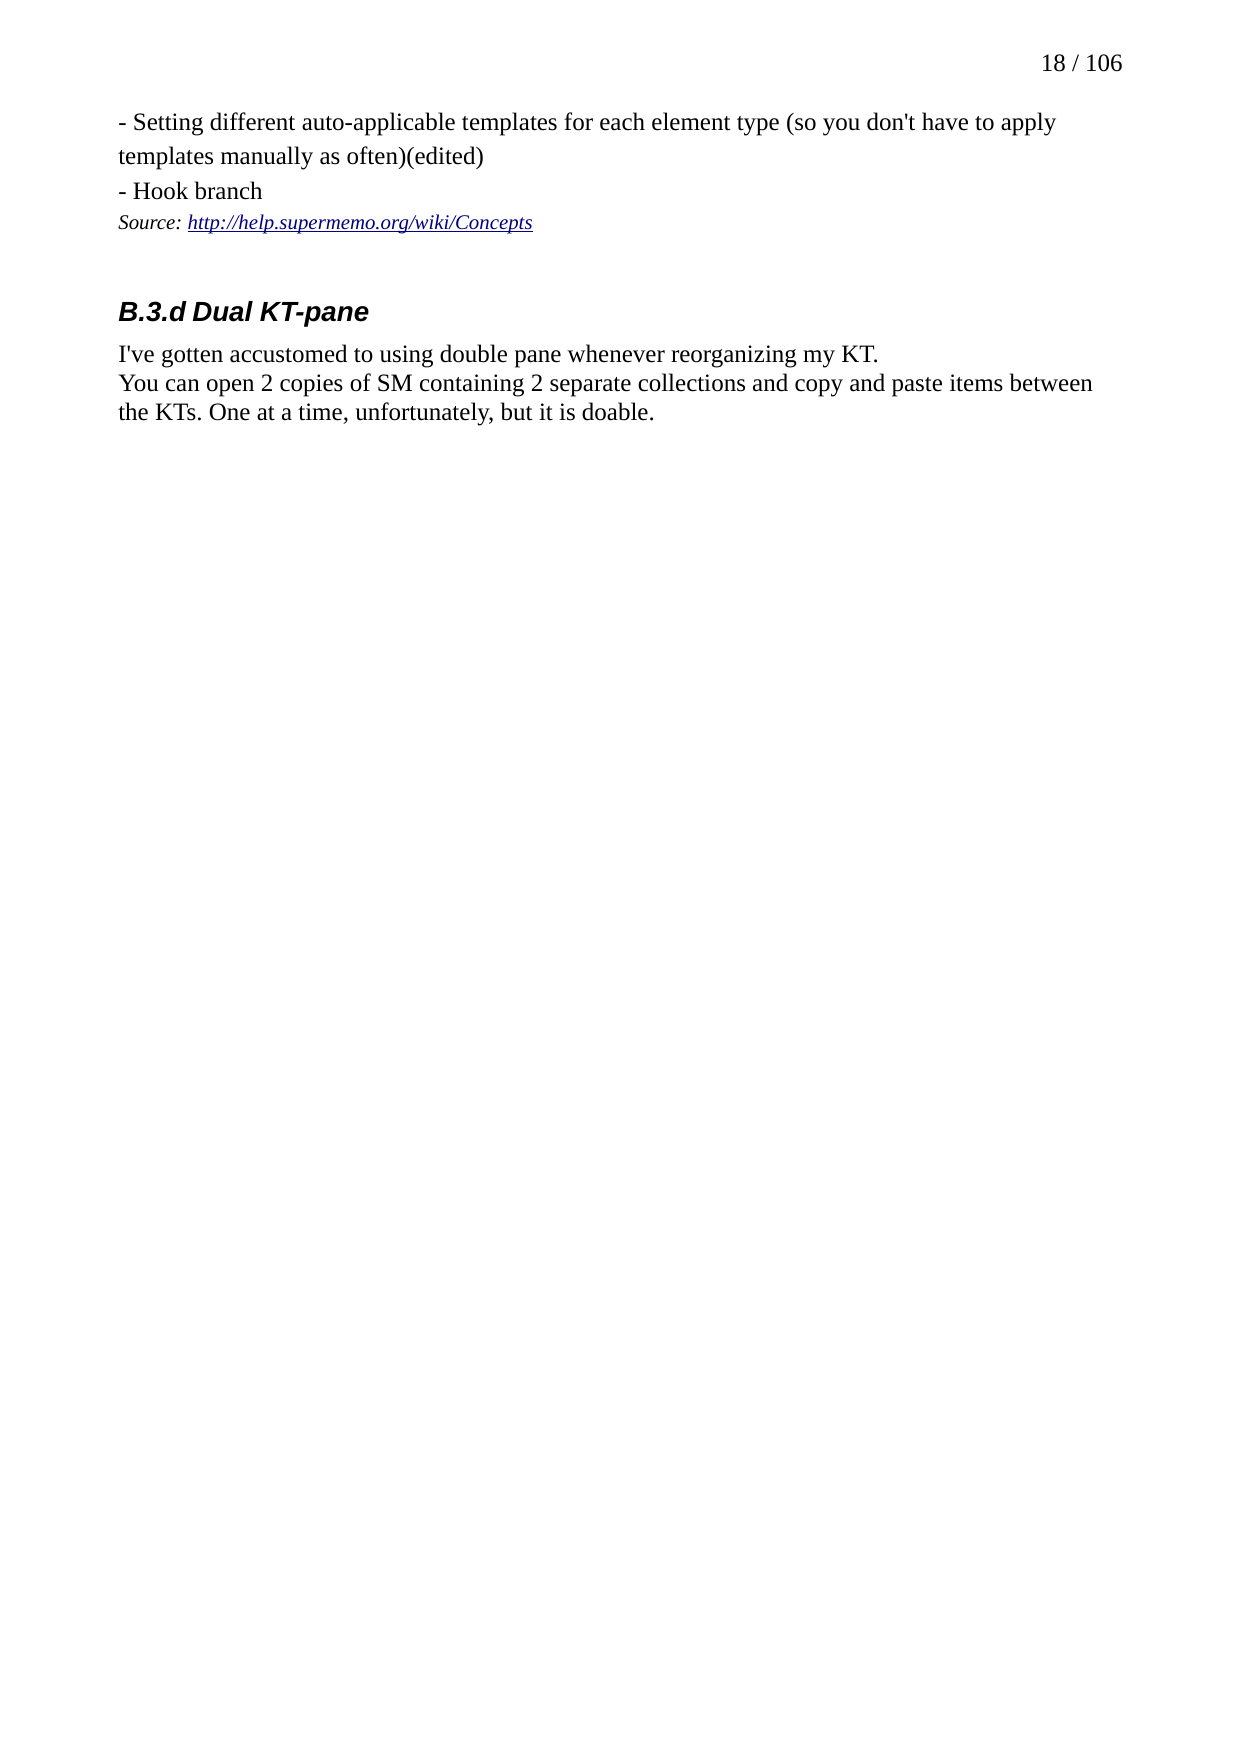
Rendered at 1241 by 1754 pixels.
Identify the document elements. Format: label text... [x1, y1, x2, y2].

text I've gotten accustomed to using double pane whenever reorganizing my KT. [118, 339, 1122, 368]
text Source: http://help.supermemo.org/wiki/Concepts [118, 210, 1122, 234]
text You can open 2 copies of SM containing 2 separate collections and copy and paste items between the KTs. One at a time, unfortunately, but it is doable. [118, 368, 1122, 426]
subtitle Dual KT-pane [118, 295, 1122, 327]
text - Hook branch [118, 176, 1122, 204]
text - Setting different auto-applicable templates for each element type (so you don't have to apply templates manually as often)(edited) [118, 107, 1122, 170]
